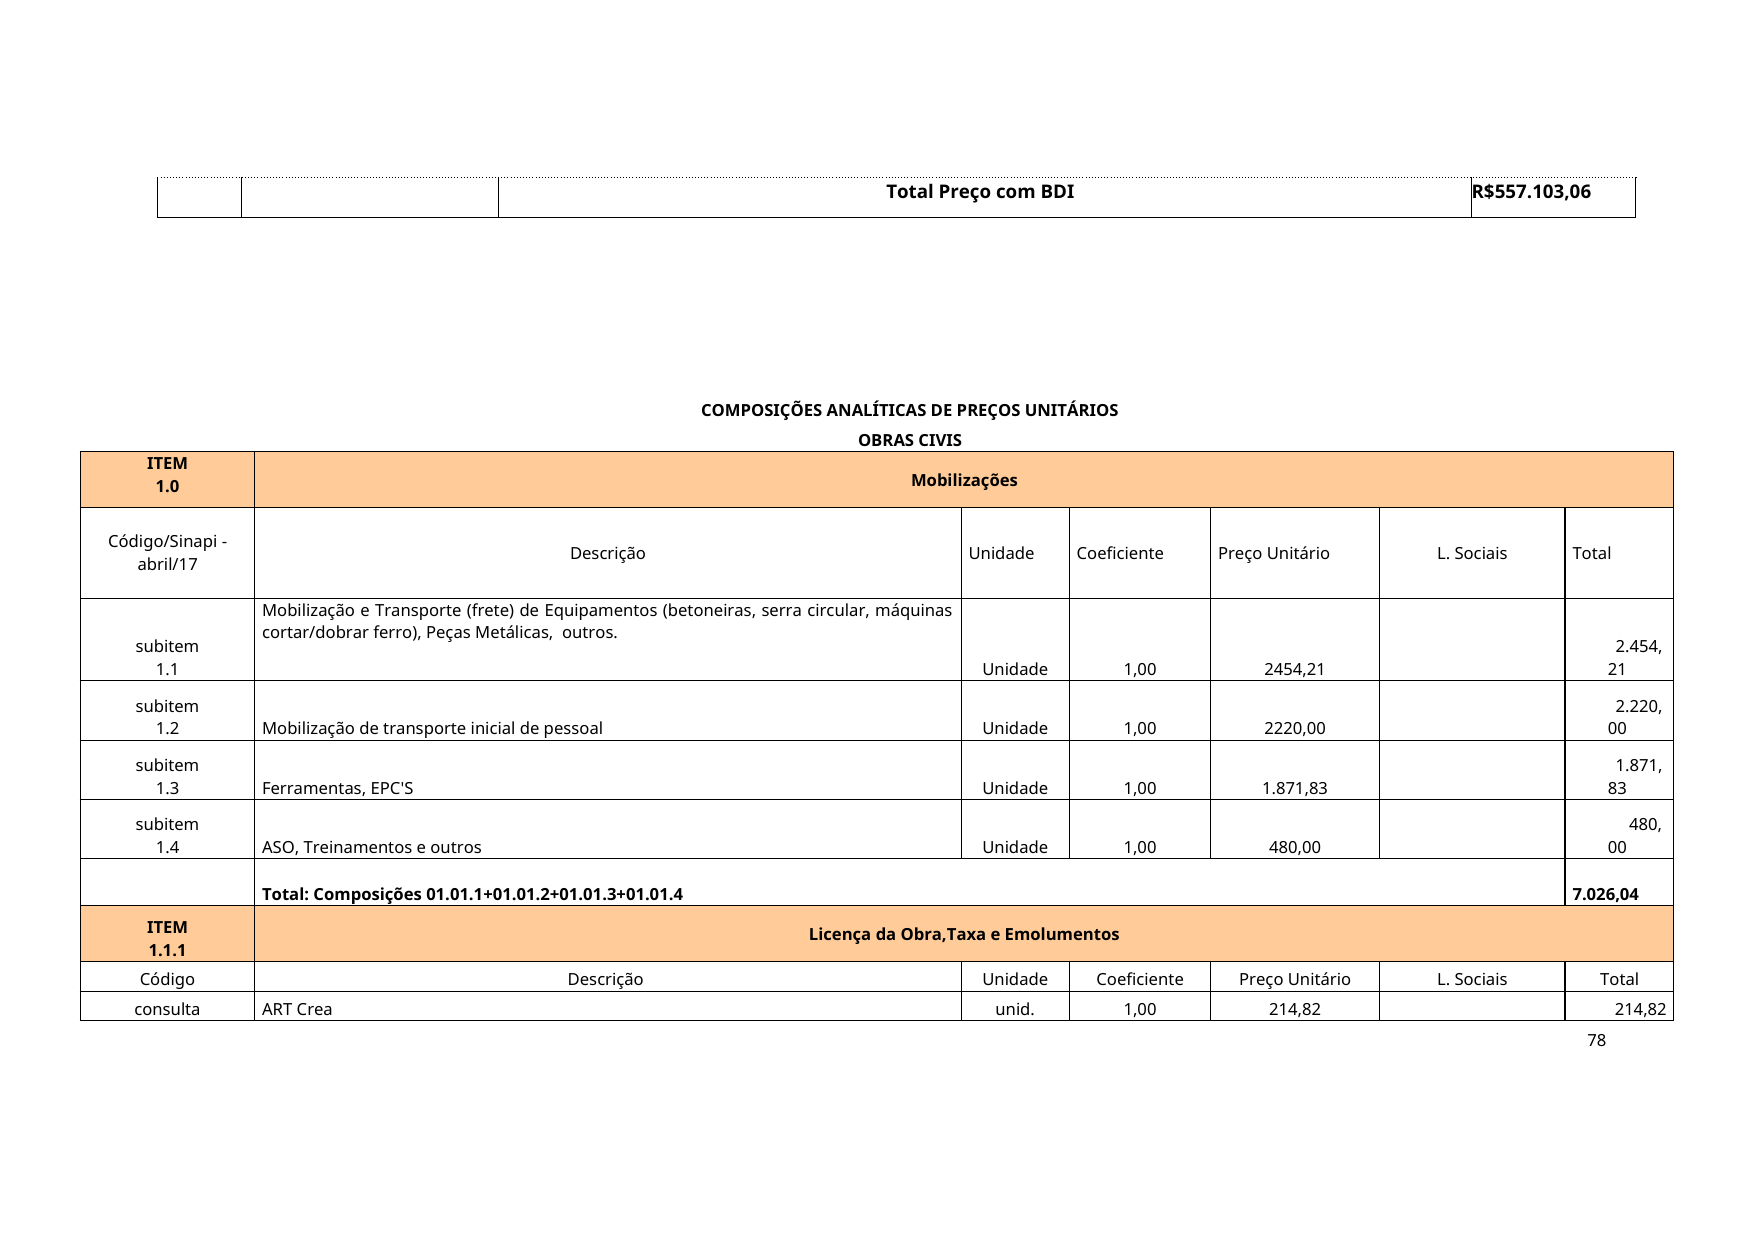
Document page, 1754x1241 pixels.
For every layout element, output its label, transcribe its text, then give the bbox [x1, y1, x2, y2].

table_cell Mobilizações [255, 452, 1673, 507]
table_cell Código/Sinapi - abril/17 [81, 508, 254, 597]
table_cell Preço Unitário [1211, 508, 1379, 597]
table_cell [80, 421, 254, 451]
table_cell [1380, 599, 1564, 680]
table_cell 1,00 [1070, 800, 1210, 858]
table_cell 1.871,83 [1211, 741, 1379, 799]
table_cell [1565, 421, 1674, 451]
table_cell Preço Unitário [1211, 962, 1379, 991]
table_cell L. Sociais [1380, 962, 1564, 991]
table_cell 2.454,21 [1566, 599, 1673, 680]
table_cell 480,00 [1566, 800, 1673, 858]
table_cell [158, 177, 241, 217]
table_cell subitem 1.3 [81, 741, 254, 799]
table_cell [242, 177, 498, 217]
table_cell Mobilização de transporte inicial de pessoal [255, 681, 961, 739]
table_cell Descrição [255, 962, 961, 991]
table_header COMPOSIÇÕES ANALÍTICAS DE PREÇOS UNITÁRIOS [255, 388, 1565, 421]
table_cell Licença da Obra,Taxa e Emolumentos [255, 906, 1673, 961]
table_cell Unidade [962, 681, 1069, 739]
table_cell subitem 1.4 [81, 800, 254, 858]
table_cell [1380, 992, 1564, 1020]
table_cell 1,00 [1070, 992, 1210, 1020]
table_cell Coeficiente [1070, 962, 1210, 991]
table_cell [1380, 681, 1564, 739]
table_cell 7.026,04 [1566, 859, 1673, 905]
table_cell [1380, 800, 1564, 858]
table_cell R$557.103,06 [1472, 177, 1635, 217]
table_cell 2220,00 [1211, 681, 1379, 739]
table_cell 1,00 [1070, 599, 1210, 680]
table_cell subitem 1.2 [81, 681, 254, 739]
table_cell 480,00 [1211, 800, 1379, 858]
table_cell 1,00 [1070, 741, 1210, 799]
table_cell Código [81, 962, 254, 991]
table_cell 2454,21 [1211, 599, 1379, 680]
table_cell Total: Composições 01.01.1+01.01.2+01.01.3+01.01.4 [255, 859, 1564, 905]
table_cell Mobilização e Transporte (frete) de Equipamentos (betoneiras, serra circular, máquinas cortar/dobrar ferro), Peças Metálicas, outros. [255, 599, 961, 680]
table_cell Unidade [962, 508, 1069, 597]
table_cell Total [1566, 962, 1673, 991]
table_cell ART Crea [255, 992, 961, 1020]
table_cell Descrição [255, 508, 961, 597]
table_cell 214,82 [1211, 992, 1379, 1020]
table_cell Coeficiente [1070, 508, 1210, 597]
table_cell consulta [81, 992, 254, 1020]
table_cell 214,82 [1566, 992, 1673, 1020]
table_cell [81, 859, 254, 905]
table_cell Unidade [962, 962, 1069, 991]
table_cell Total Preço com BDI [499, 177, 1471, 217]
table_cell 1,00 [1070, 681, 1210, 739]
table_cell L. Sociais [1380, 508, 1564, 597]
table_cell unid. [962, 992, 1069, 1020]
table_header [1565, 388, 1674, 421]
table_cell ASO, Treinamentos e outros [255, 800, 961, 858]
table_cell Total [1566, 508, 1673, 597]
table_cell ITEM 1.1.1 [81, 906, 254, 961]
table_cell ITEM 1.0 [81, 452, 254, 507]
table_cell Unidade [962, 800, 1069, 858]
table_cell [1380, 741, 1564, 799]
table_cell Ferramentas, EPC'S [255, 741, 961, 799]
table_cell OBRAS CIVIS [255, 421, 1565, 451]
table_header [80, 388, 254, 421]
table_cell subitem 1.1 [81, 599, 254, 680]
table_cell 1.871,83 [1566, 741, 1673, 799]
table_cell Unidade [962, 741, 1069, 799]
table_cell Unidade [962, 599, 1069, 680]
table_cell 2.220,00 [1566, 681, 1673, 739]
